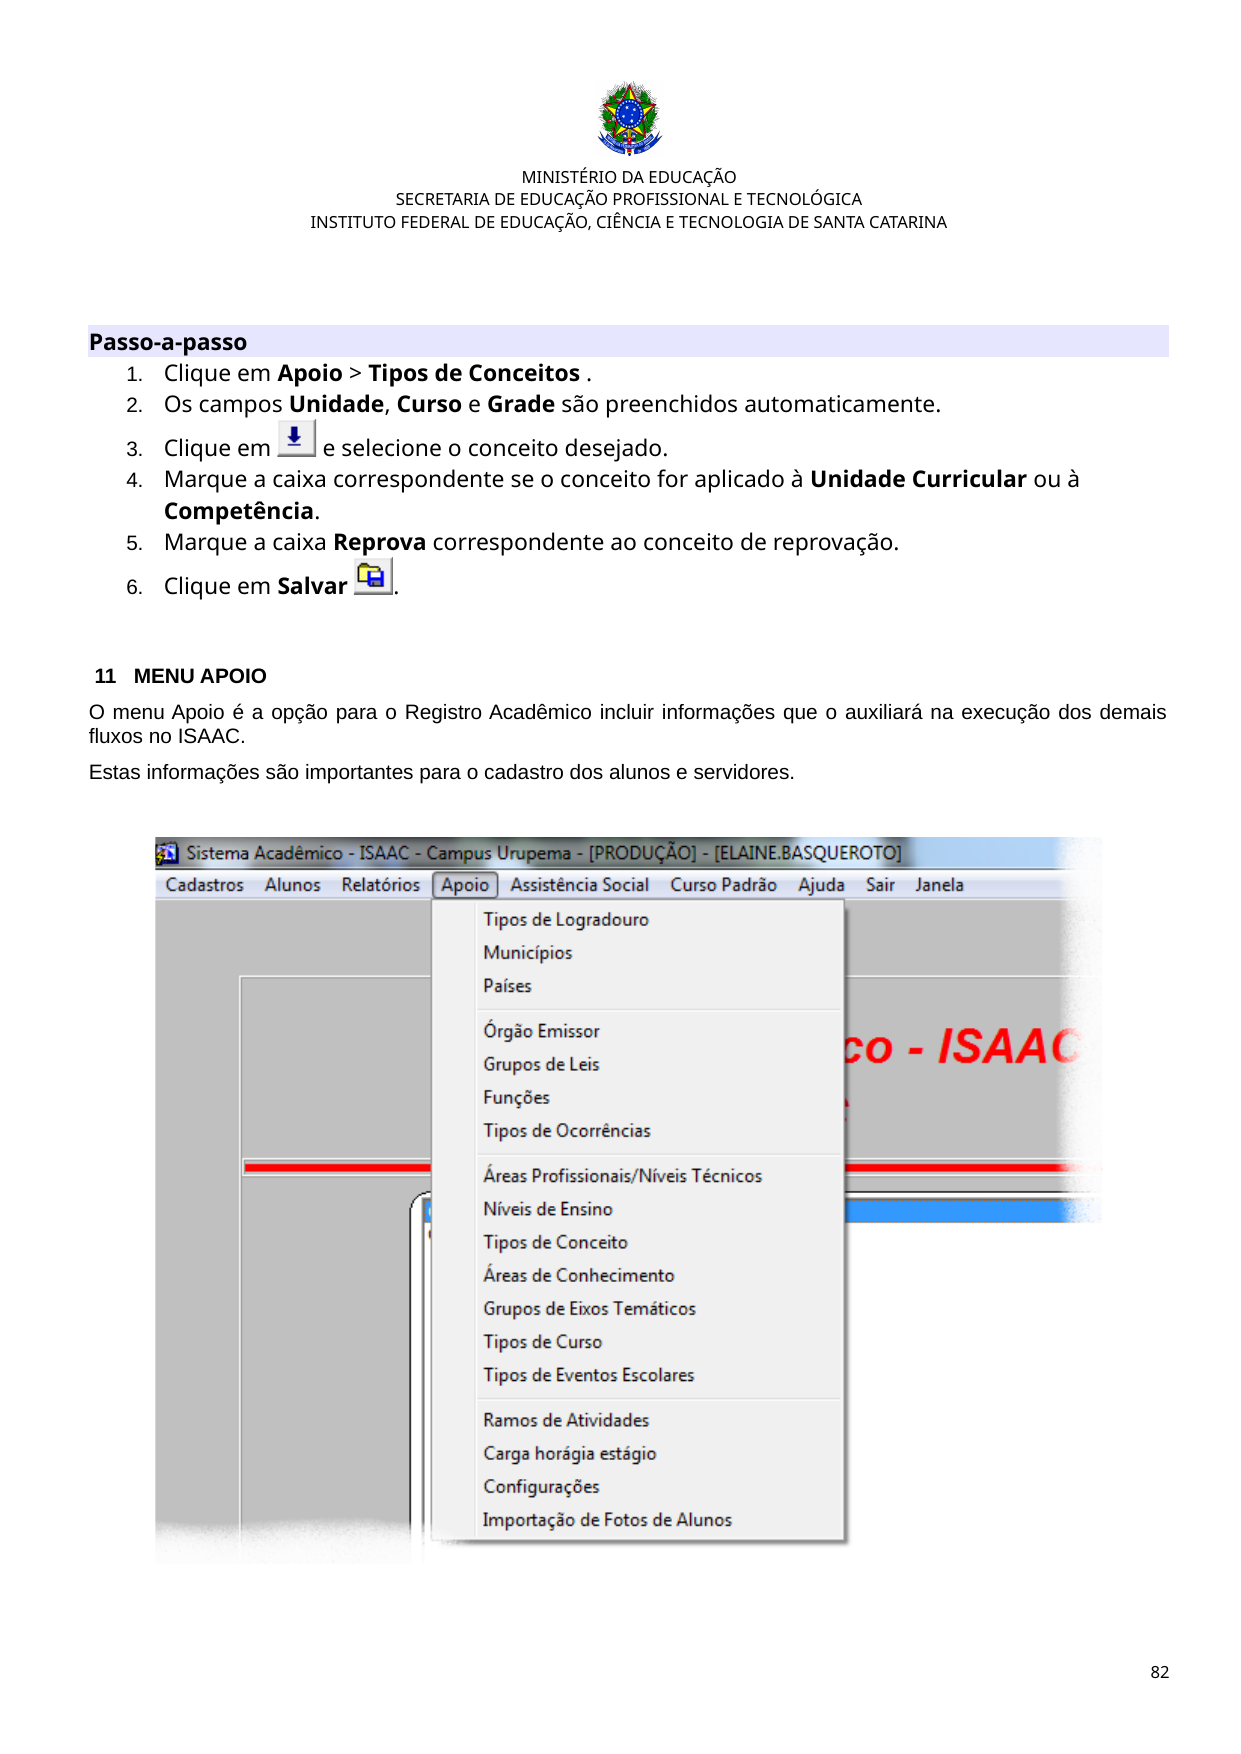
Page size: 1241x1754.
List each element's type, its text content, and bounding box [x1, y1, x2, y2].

text Passo-a-passo [88, 325, 1169, 357]
picture [594, 80, 664, 157]
text Estas informações são importantes para o cadastro dos alunos e servidores. [88, 760, 1169, 784]
picture [353, 557, 393, 595]
list Clique em Salvar . [126, 557, 1169, 601]
list Marque a caixa correspondente se o conceito for aplicado à Unidade Curricular ou à Competência. [126, 463, 1169, 526]
picture [277, 419, 317, 457]
list Os campos Unidade, Curso e Grade são preenchidos automaticamente. [126, 388, 1169, 419]
list Marque a caixa Reprova correspondente ao conceito de reprovação. [126, 526, 1169, 557]
text O menu Apoio é a opção para o Registro Acadêmico incluir informações que o auxiliará na execução dos demais fluxos no ISAAC. [88, 700, 1169, 748]
list Clique em Apoio > Tipos de Conceitos . [126, 357, 1169, 388]
picture [155, 837, 1103, 1564]
list Clique em e selecione o conceito desejado. [126, 419, 1169, 463]
subtitle Menu Apoio [88, 663, 1169, 687]
